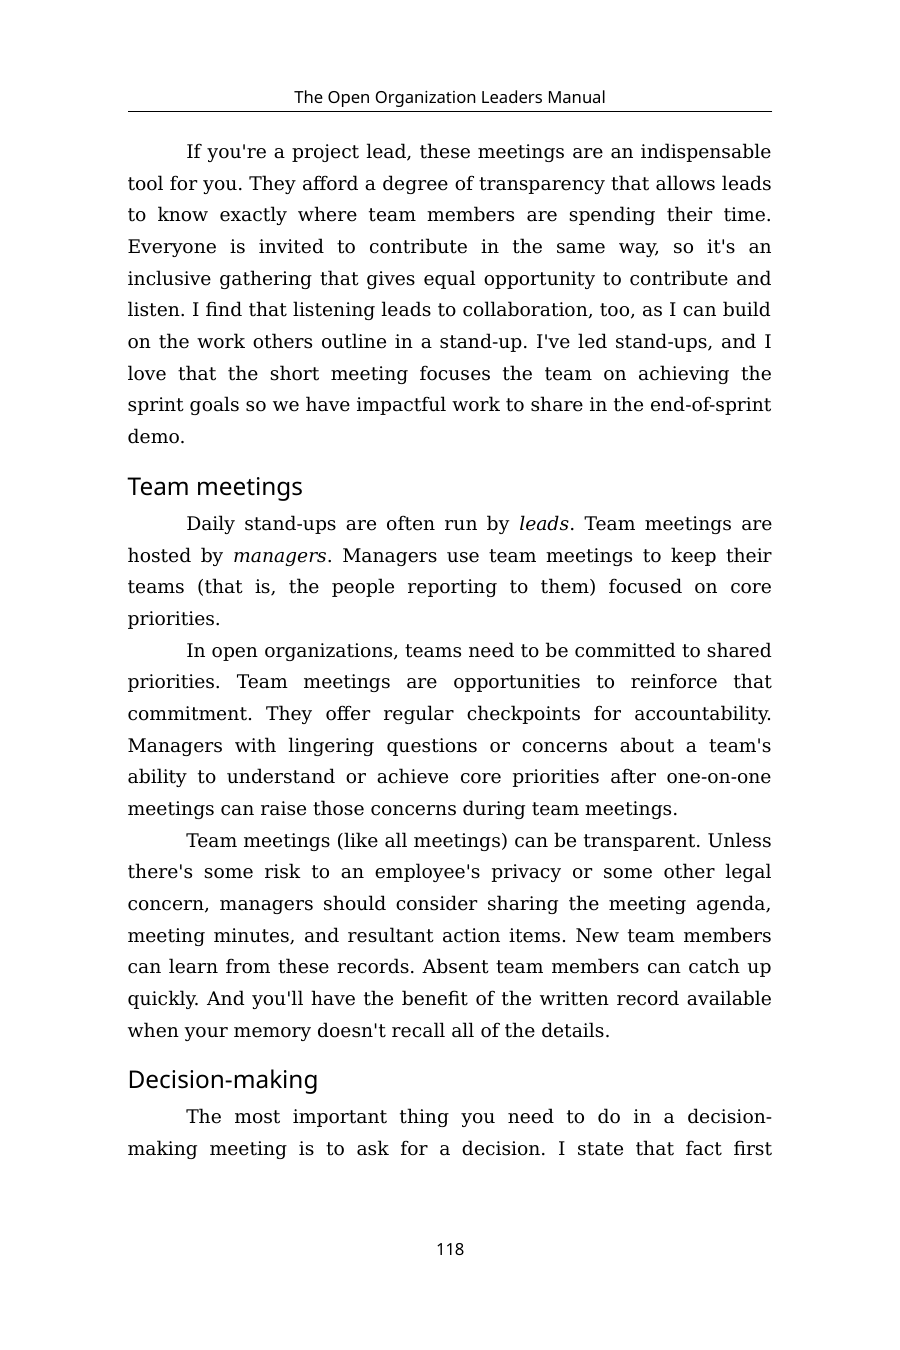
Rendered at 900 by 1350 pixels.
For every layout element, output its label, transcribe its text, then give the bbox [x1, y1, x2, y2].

text Team meetings (like all meetings) can be transparent. Unless there's some risk to an employee's privacy or some other legal concern, managers should consider sharing the meeting agenda, meeting minutes, and resultant action items. New team members can learn from these records. Absent team members can catch up quickly. And you'll have the benefit of the written record available when your memory doesn't recall all of the details. [127, 829, 772, 1041]
subtitle Team meetings [127, 473, 772, 501]
text In open organizations, teams need to be committed to shared priorities. Team meetings are opportunities to reinforce that commitment. They offer regular checkpoints for accountability. Managers with lingering questions or concerns about a team's ability to understand or achieve core priorities after one-on-one meetings can raise those concerns during team meetings. [127, 639, 772, 820]
subtitle Decision-making [127, 1066, 772, 1094]
text The most important thing you need to do in a decision-making meeting is to ask for a decision. I state that fact first [127, 1106, 772, 1160]
text If you're a project lead, these meetings are an indispensable tool for you. They afford a degree of transparency that allows leads to know exactly where team members are spending their time. Everyone is invited to contribute in the same way, so it's an inclusive gathering that gives equal opportunity to contribute and listen. I find that listening leads to collaboration, too, as I can build on the work others outline in a stand-up. I've led stand-ups, and I love that the short meeting focuses the team on achieving the sprint goals so we have impactful work to share in the end-of-sprint demo. [127, 141, 772, 448]
text Daily stand-ups are often run by leads. Team meetings are hosted by managers. Managers use team meetings to keep their teams (that is, the people reporting to them) focused on core priorities. [127, 513, 772, 630]
